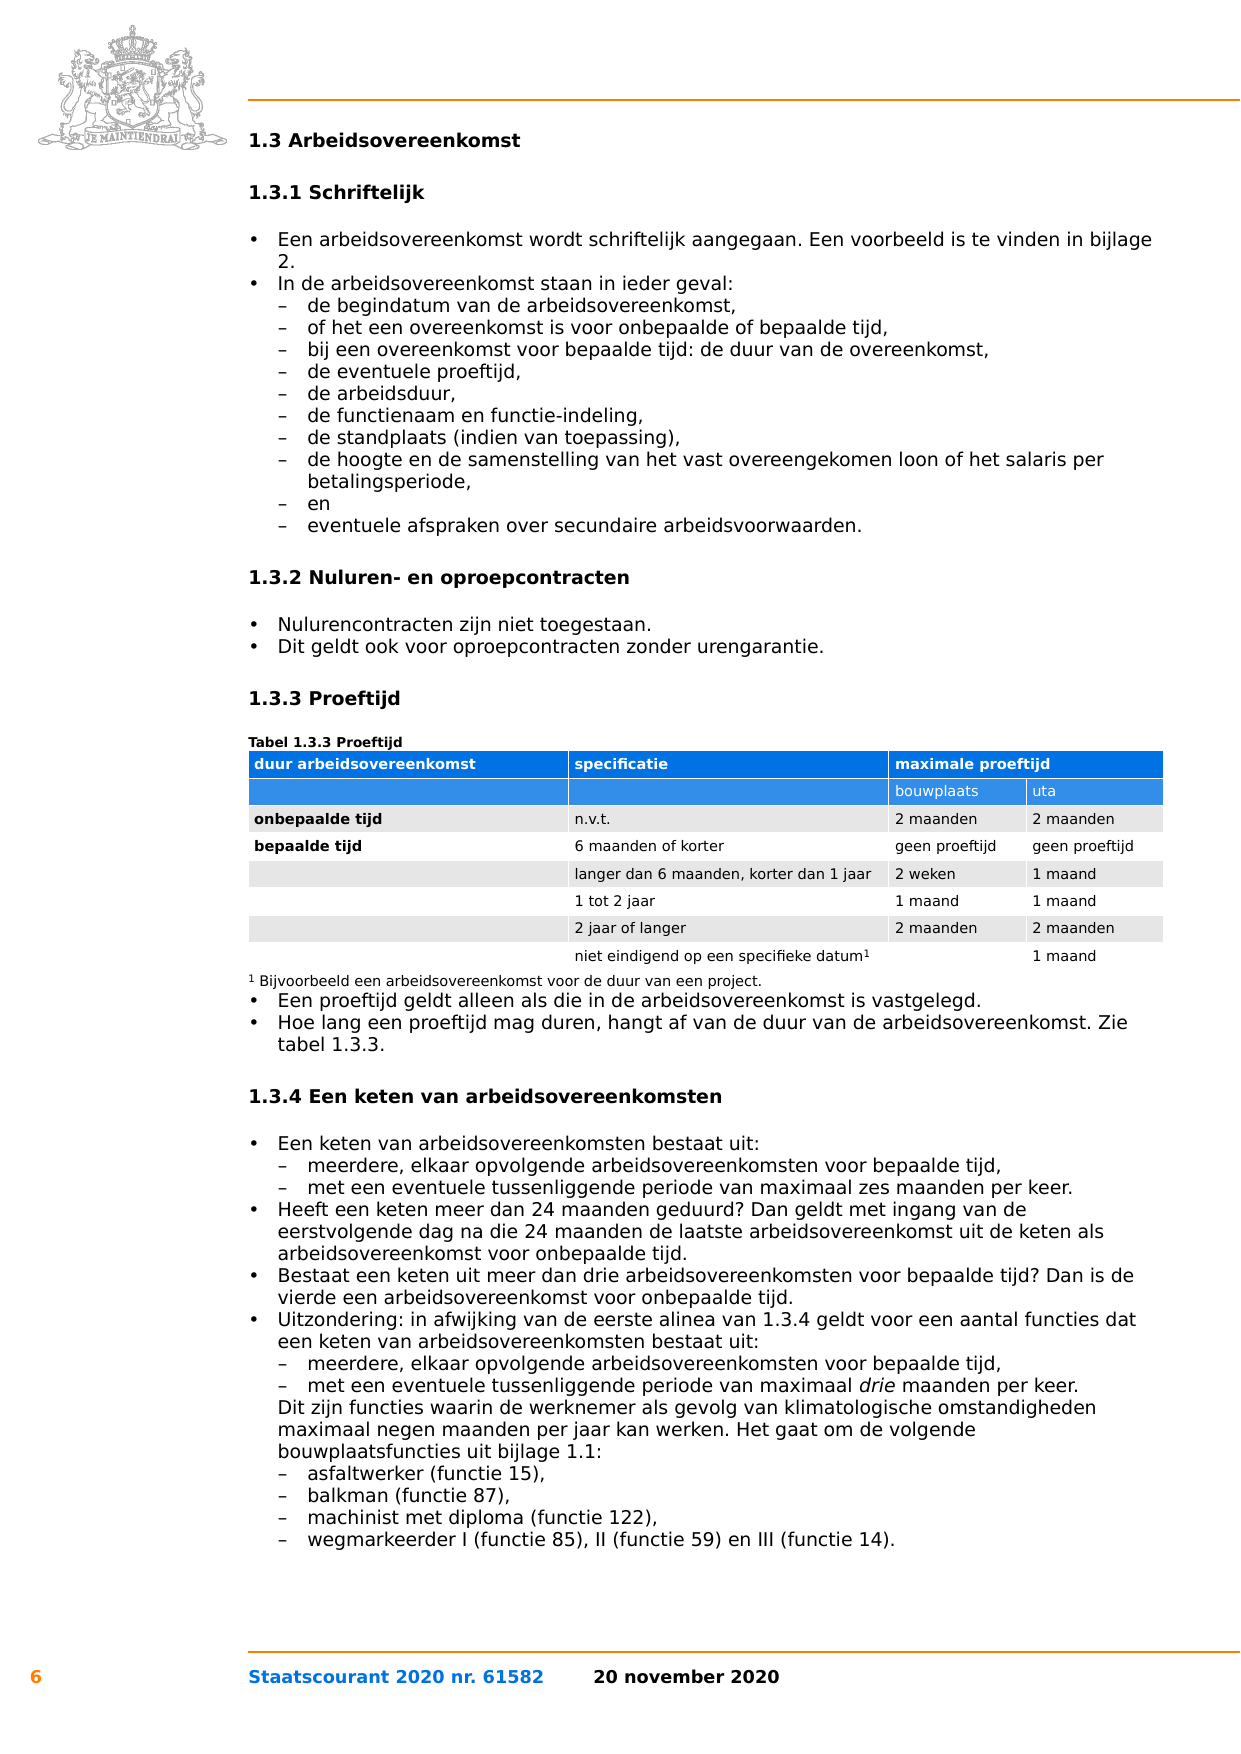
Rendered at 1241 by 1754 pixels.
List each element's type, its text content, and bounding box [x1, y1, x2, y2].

table_header Tabel 1.3.3 Proeftijd [248, 735, 1163, 750]
table_cell n.v.t. [569, 806, 888, 832]
table_cell [249, 779, 568, 805]
table_cell 2 jaar of langer [569, 916, 888, 942]
table_cell 2 maanden [1027, 916, 1163, 942]
text – de hoogte en de samenstelling van het vast overeengekomen loon of het salaris per betalingsperiode, [278, 449, 1163, 493]
text – meerdere, elkaar opvolgende arbeidsovereenkomsten voor bepaalde tijd, [278, 1353, 1163, 1375]
text – balkman (functie 87), [278, 1485, 1163, 1507]
text – de begindatum van de arbeidsovereenkomst, [278, 295, 1163, 317]
text – met een eventuele tussenliggende periode van maximaal drie maanden per keer. [278, 1375, 1163, 1397]
text – wegmarkeerder I (functie 85), II (functie 59) en III (functie 14). [278, 1529, 1163, 1551]
text – of het een overeenkomst is voor onbepaalde of bepaalde tijd, [278, 317, 1163, 339]
table_cell onbepaalde tijd [249, 806, 568, 832]
text – en [278, 493, 1163, 514]
subtitle 1.3 Arbeidsovereenkomst [248, 130, 1163, 152]
text – meerdere, elkaar opvolgende arbeidsovereenkomsten voor bepaalde tijd, [278, 1155, 1163, 1177]
table_cell geen proeftijd [889, 834, 1026, 860]
table_cell niet eindigend op een specifieke datum1 [569, 943, 888, 969]
subtitle 1.3.1 Schriftelijk [248, 182, 1163, 204]
text – de standplaats (indien van toepassing), [278, 427, 1163, 449]
text – de eventuele proeftijd, [278, 361, 1163, 383]
text • Dit geldt ook voor oproepcontracten zonder urengarantie. [248, 636, 1163, 657]
text • Nulurencontracten zijn niet toegestaan. [248, 613, 1163, 636]
text – asfaltwerker (functie 15), [278, 1463, 1163, 1485]
subtitle 1.3.3 Proeftijd [248, 687, 1163, 709]
text Dit zijn functies waarin de werknemer als gevolg van klimatologische omstandigheden maximaal negen maanden per jaar kan werken. Het gaat om de volgende bouwplaatsfuncties uit bijlage 1.1: [277, 1397, 1163, 1463]
table_cell 2 weken [889, 861, 1026, 887]
table_cell maximale proeftijd [889, 751, 1163, 778]
text • Een keten van arbeidsovereenkomsten bestaat uit: [248, 1133, 1163, 1155]
table_cell [249, 888, 568, 914]
text • Bestaat een keten uit meer dan drie arbeidsovereenkomsten voor bepaalde tijd? Dan is de vierde een arbeidsovereenkomst voor onbepaalde tijd. [248, 1265, 1163, 1309]
text – eventuele afspraken over secundaire arbeidsvoorwaarden. [278, 514, 1163, 537]
subtitle 1.3.4 Een keten van arbeidsovereenkomsten [248, 1086, 1163, 1108]
text • Een proeftijd geldt alleen als die in de arbeidsovereenkomst is vastgelegd. [248, 990, 1163, 1012]
table_cell 2 maanden [1027, 806, 1163, 832]
table_cell bouwplaats [889, 779, 1026, 805]
text – bij een overeenkomst voor bepaalde tijd: de duur van de overeenkomst, [278, 339, 1163, 361]
table_cell 2 maanden [889, 806, 1026, 832]
text • Uitzondering: in afwijking van de eerste alinea van 1.3.4 geldt voor een aantal functies dat een keten van arbeidsovereenkomsten bestaat uit: [248, 1309, 1163, 1353]
text • Een arbeidsovereenkomst wordt schriftelijk aangegaan. Een voorbeeld is te vinden in bijlage 2. [248, 229, 1163, 273]
picture [38, 25, 227, 150]
text – met een eventuele tussenliggende periode van maximaal zes maanden per keer. [278, 1177, 1163, 1199]
table_cell [249, 916, 568, 942]
table_cell 1 maand [1027, 943, 1163, 969]
text – machinist met diploma (functie 122), [278, 1507, 1163, 1529]
table_cell 1 tot 2 jaar [569, 888, 888, 914]
table_cell 6 maanden of korter [569, 834, 888, 860]
table_cell 1 maand [1027, 888, 1163, 914]
table_cell 1 maand [889, 888, 1026, 914]
table_cell [569, 779, 888, 805]
text • In de arbeidsovereenkomst staan in ieder geval: [248, 273, 1163, 295]
subtitle 1.3.2 Nuluren- en oproepcontracten [248, 567, 1163, 588]
table_cell 1 maand [1027, 861, 1163, 887]
text • Hoe lang een proeftijd mag duren, hangt af van de duur van de arbeidsovereenkomst. Zie tabel 1.3.3. [248, 1012, 1163, 1056]
text • Heeft een keten meer dan 24 maanden geduurd? Dan geldt met ingang van de eerstvolgende dag na die 24 maanden de laatste arbeidsovereenkomst uit de keten als arbeidsovereenkomst voor onbepaalde tijd. [248, 1199, 1163, 1265]
table_cell bepaalde tijd [249, 834, 568, 860]
text – de arbeidsduur, [278, 383, 1163, 405]
table_cell 1 Bijvoorbeeld een arbeidsovereenkomst voor de duur van een project. [248, 970, 1163, 990]
table_cell geen proeftijd [1027, 834, 1163, 860]
text – de functienaam en functie-indeling, [278, 405, 1163, 427]
table_cell 2 maanden [889, 916, 1026, 942]
table_cell uta [1027, 779, 1163, 805]
table_cell specificatie [569, 751, 888, 778]
table_cell langer dan 6 maanden, korter dan 1 jaar [569, 861, 888, 887]
table_cell [889, 943, 1026, 969]
table_cell [249, 861, 568, 887]
table_cell [249, 943, 568, 969]
table_cell duur arbeidsovereenkomst [249, 751, 568, 778]
